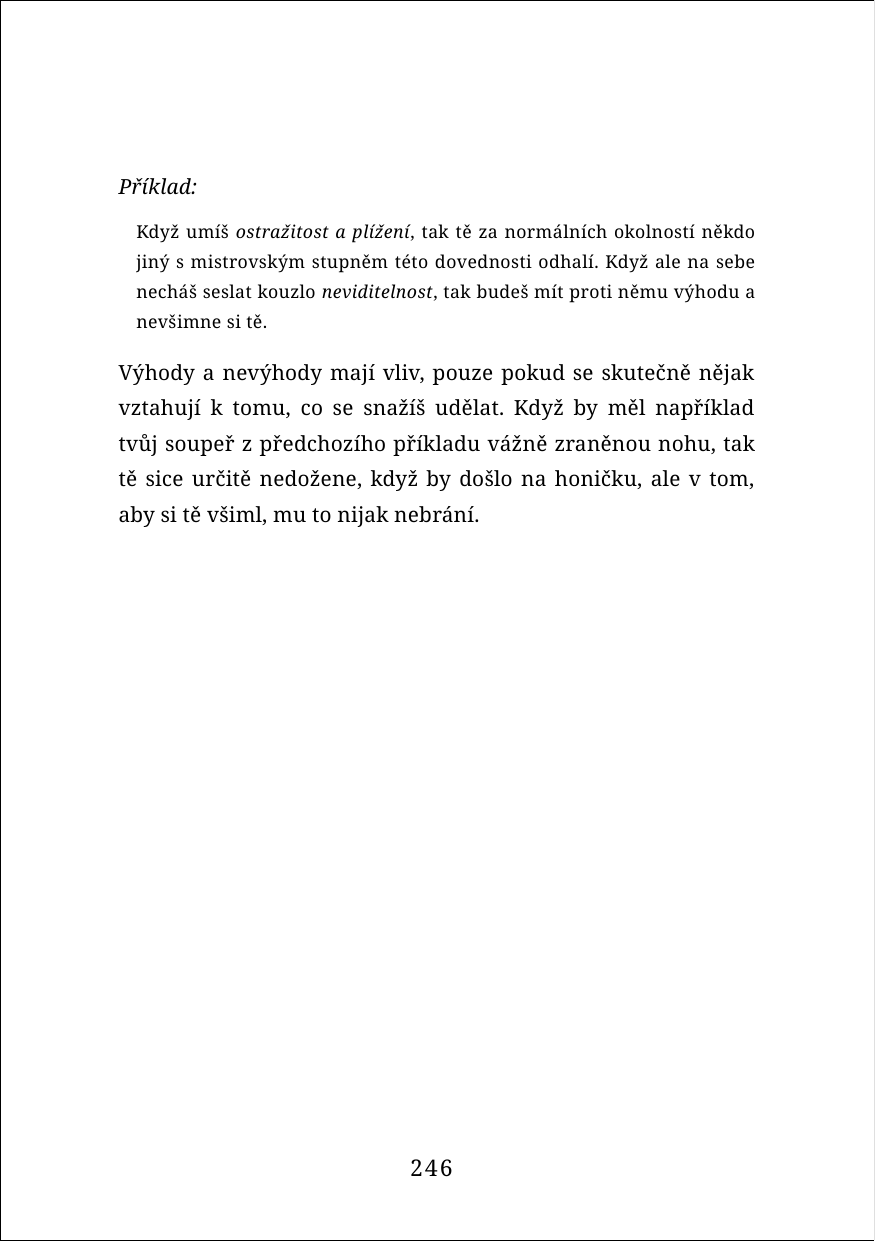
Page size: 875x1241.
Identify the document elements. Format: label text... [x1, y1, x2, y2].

text Výhody a nevýhody mají vliv, pouze pokud se skutečně nějak vztahují k tomu, co se snažíš udělat. Když by měl například tvůj soupeř z předchozího příkladu vážně zraněnou nohu, tak tě sice určitě nedožene, když by došlo na honičku, ale v tom, aby si tě všiml, mu to nijak nebrání. [118, 358, 756, 528]
text Když umíš ostražitost a plížení, tak tě za normálních okolností někdo jiný s mistrovským stupněm této dovednosti odhalí. Když ale na sebe necháš seslat kouzlo neviditelnost, tak budeš mít proti němu výhodu a nevšimne si tě. [136, 219, 756, 334]
text Příklad: [118, 172, 756, 200]
